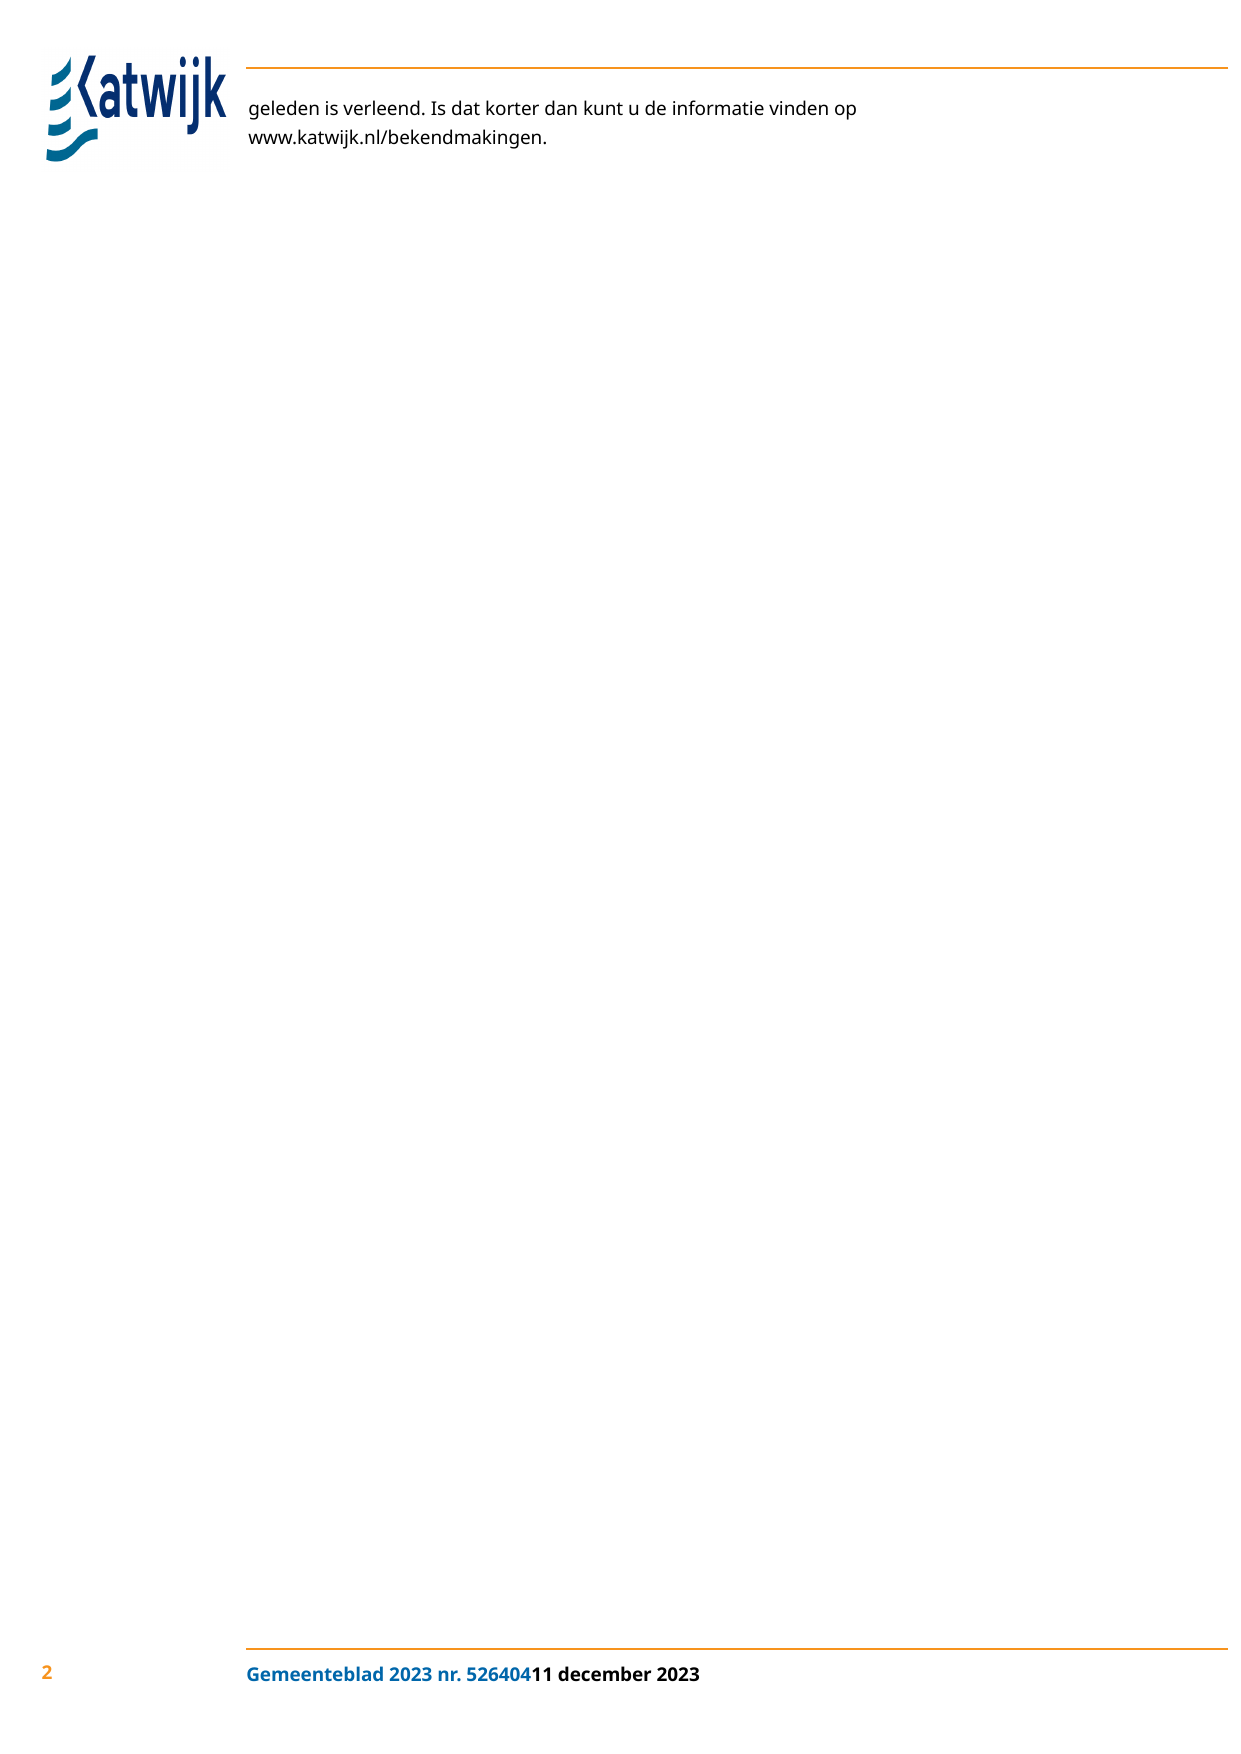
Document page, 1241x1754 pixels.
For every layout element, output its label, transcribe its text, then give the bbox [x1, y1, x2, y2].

text geleden is verleend. Is dat korter dan kunt u de informatie vinden op www.katwijk.nl/bekendmakingen. [248, 95, 1152, 150]
picture [41, 47, 231, 172]
